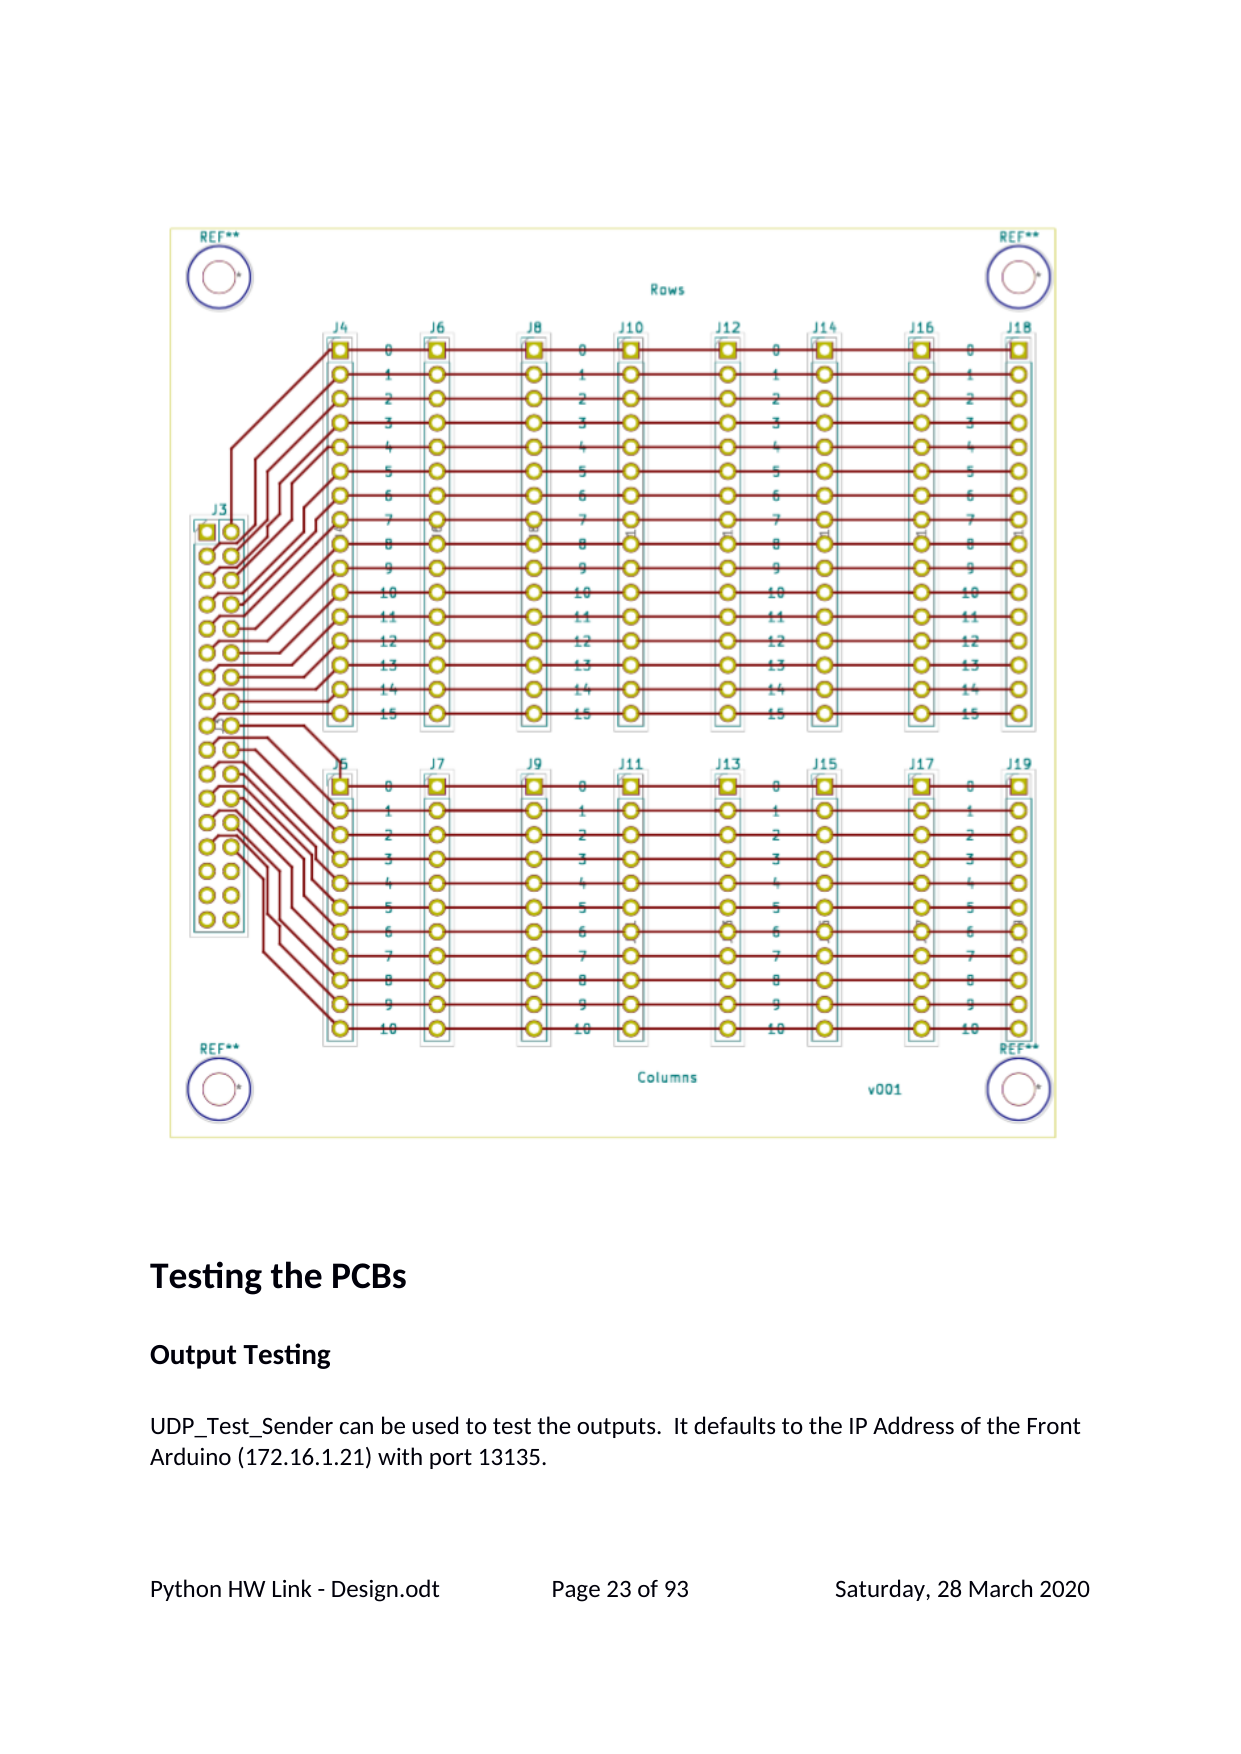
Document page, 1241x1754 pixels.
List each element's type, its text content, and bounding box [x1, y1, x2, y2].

subtitle Testing the PCBs [150, 1252, 1090, 1298]
text UDP_Test_Sender can be used to test the outputs. It defaults to the IP Address of the Front Arduino (172.16.1.21) with port 13135. [150, 1410, 1090, 1471]
subtitle Output Testing [150, 1336, 1090, 1371]
picture [150, 211, 1091, 1154]
